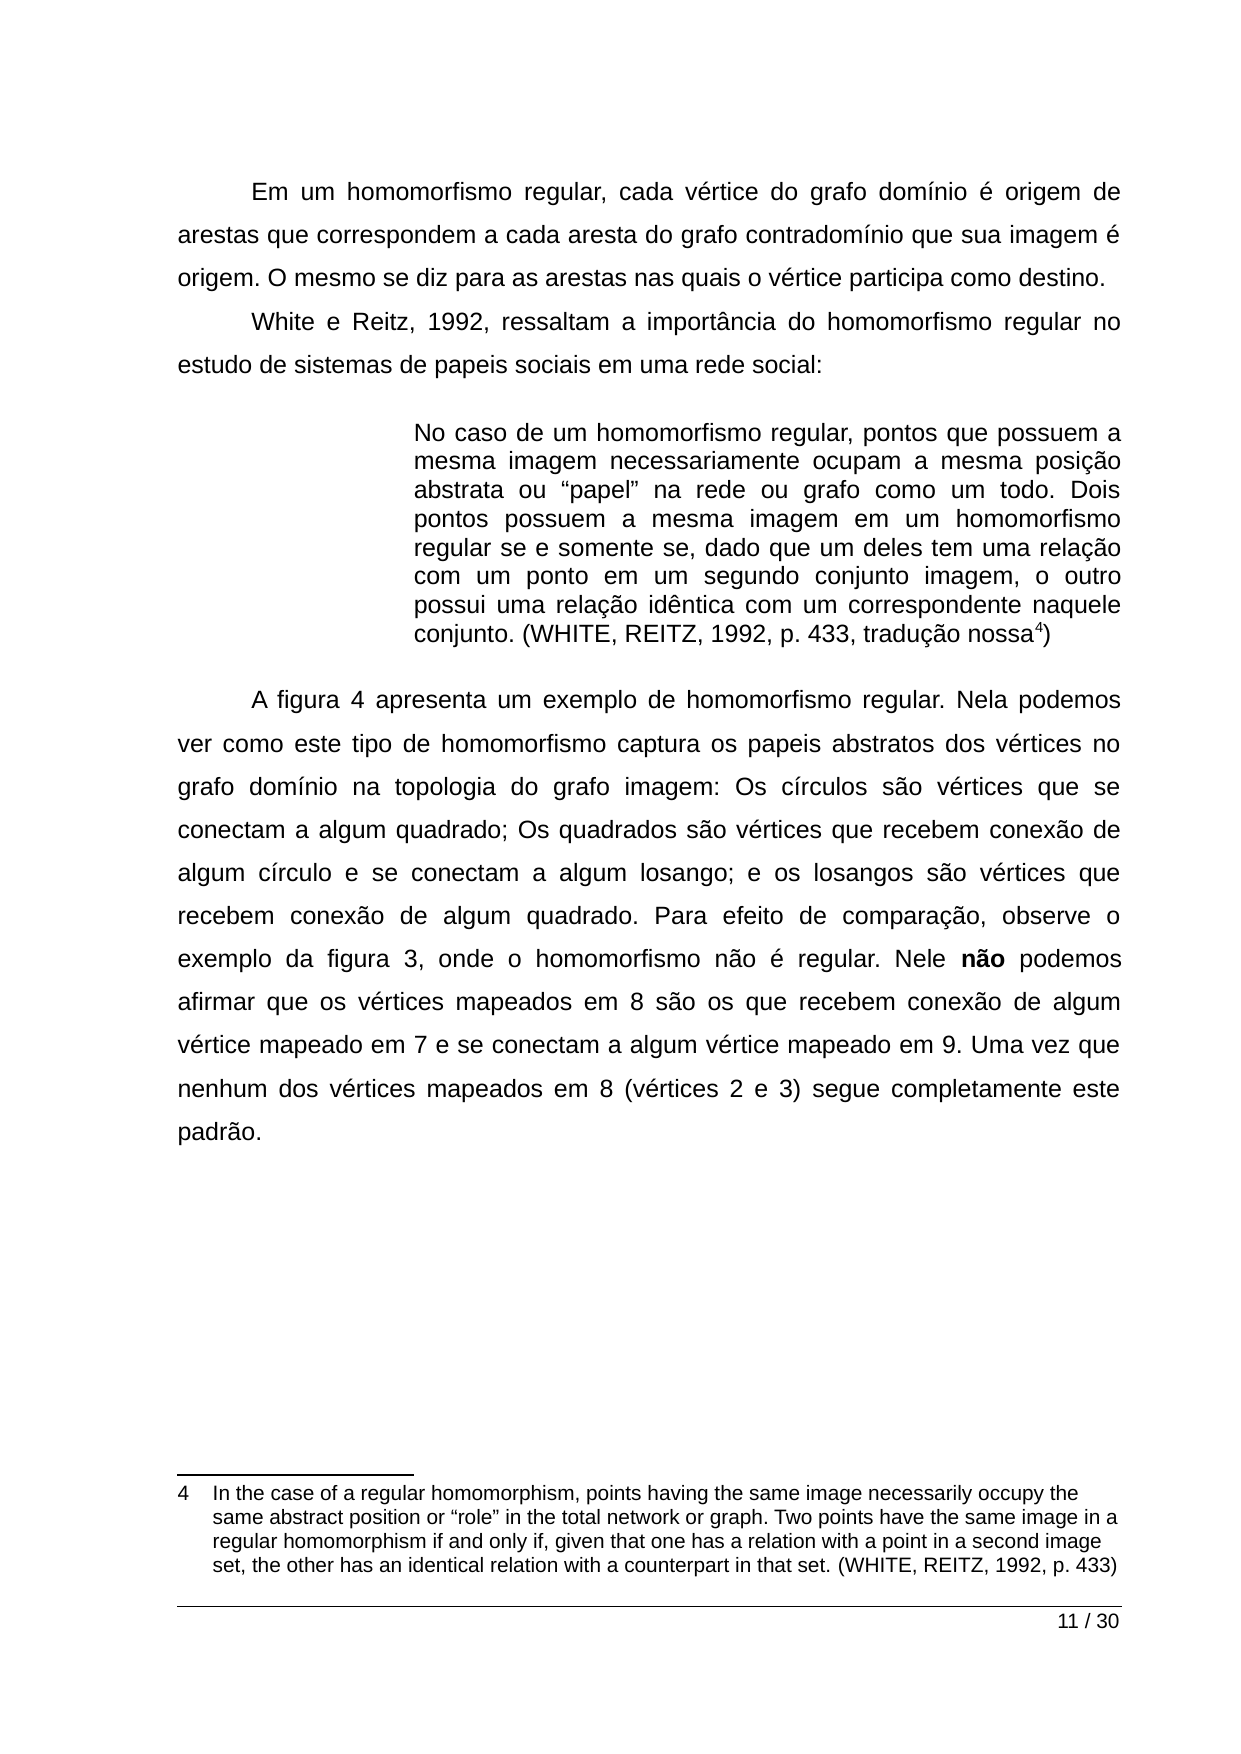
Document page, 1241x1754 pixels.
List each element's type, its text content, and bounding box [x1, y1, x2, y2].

text White e Reitz, 1992, ressaltam a importância do homomorfismo regular no estudo de sistemas de papeis sociais em uma rede social: [177, 307, 1122, 378]
text A figura 4 apresenta um exemplo de homomorfismo regular. Nela podemos ver como este tipo de homomorfismo captura os papeis abstratos dos vértices no grafo domínio na topologia do grafo imagem: Os círculos são vértices que se conectam a algum quadrado; Os quadrados são vértices que recebem conexão de algum círculo e se conectam a algum losango; e os losangos são vértices que recebem conexão de algum quadrado. Para efeito de comparação, observe o exemplo da figura 3, onde o homomorfismo não é regular. Nele não podemos afirmar que os vértices mapeados em 8 são os que recebem conexão de algum vértice mapeado em 7 e se conectam a algum vértice mapeado em 9. Uma vez que nenhum dos vértices mapeados em 8 (vértices 2 e 3) segue completamente este padrão. [177, 685, 1122, 1145]
text Em um homomorfismo regular, cada vértice do grafo domínio é origem de arestas que correspondem a cada aresta do grafo contradomínio que sua imagem é origem. O mesmo se diz para as arestas nas quais o vértice participa como destino. [177, 177, 1122, 292]
text No caso de um homomorfismo regular, pontos que possuem a mesma imagem necessariamente ocupam a mesma posição abstrata ou “papel” na rede ou grafo como um todo. Dois pontos possuem a mesma imagem em um homomorfismo regular se e somente se, dado que um deles tem uma relação com um ponto em um segundo conjunto imagem, o outro possui uma relação idêntica com um correspondente naquele conjunto. (WHITE, REITZ, 1992, p. 433, tradução nossa) [413, 418, 1122, 648]
text In the case of a regular homomorphism, points having the same image necessarily occupy the same abstract position or “role” in the total network or graph. Two points have the same image in a regular homomorphism if and only if, given that one has a relation with a point in a second image set, the other has an identical relation with a counterpart in that set. (WHITE, REITZ, 1992, p. 433) [177, 1481, 1122, 1576]
